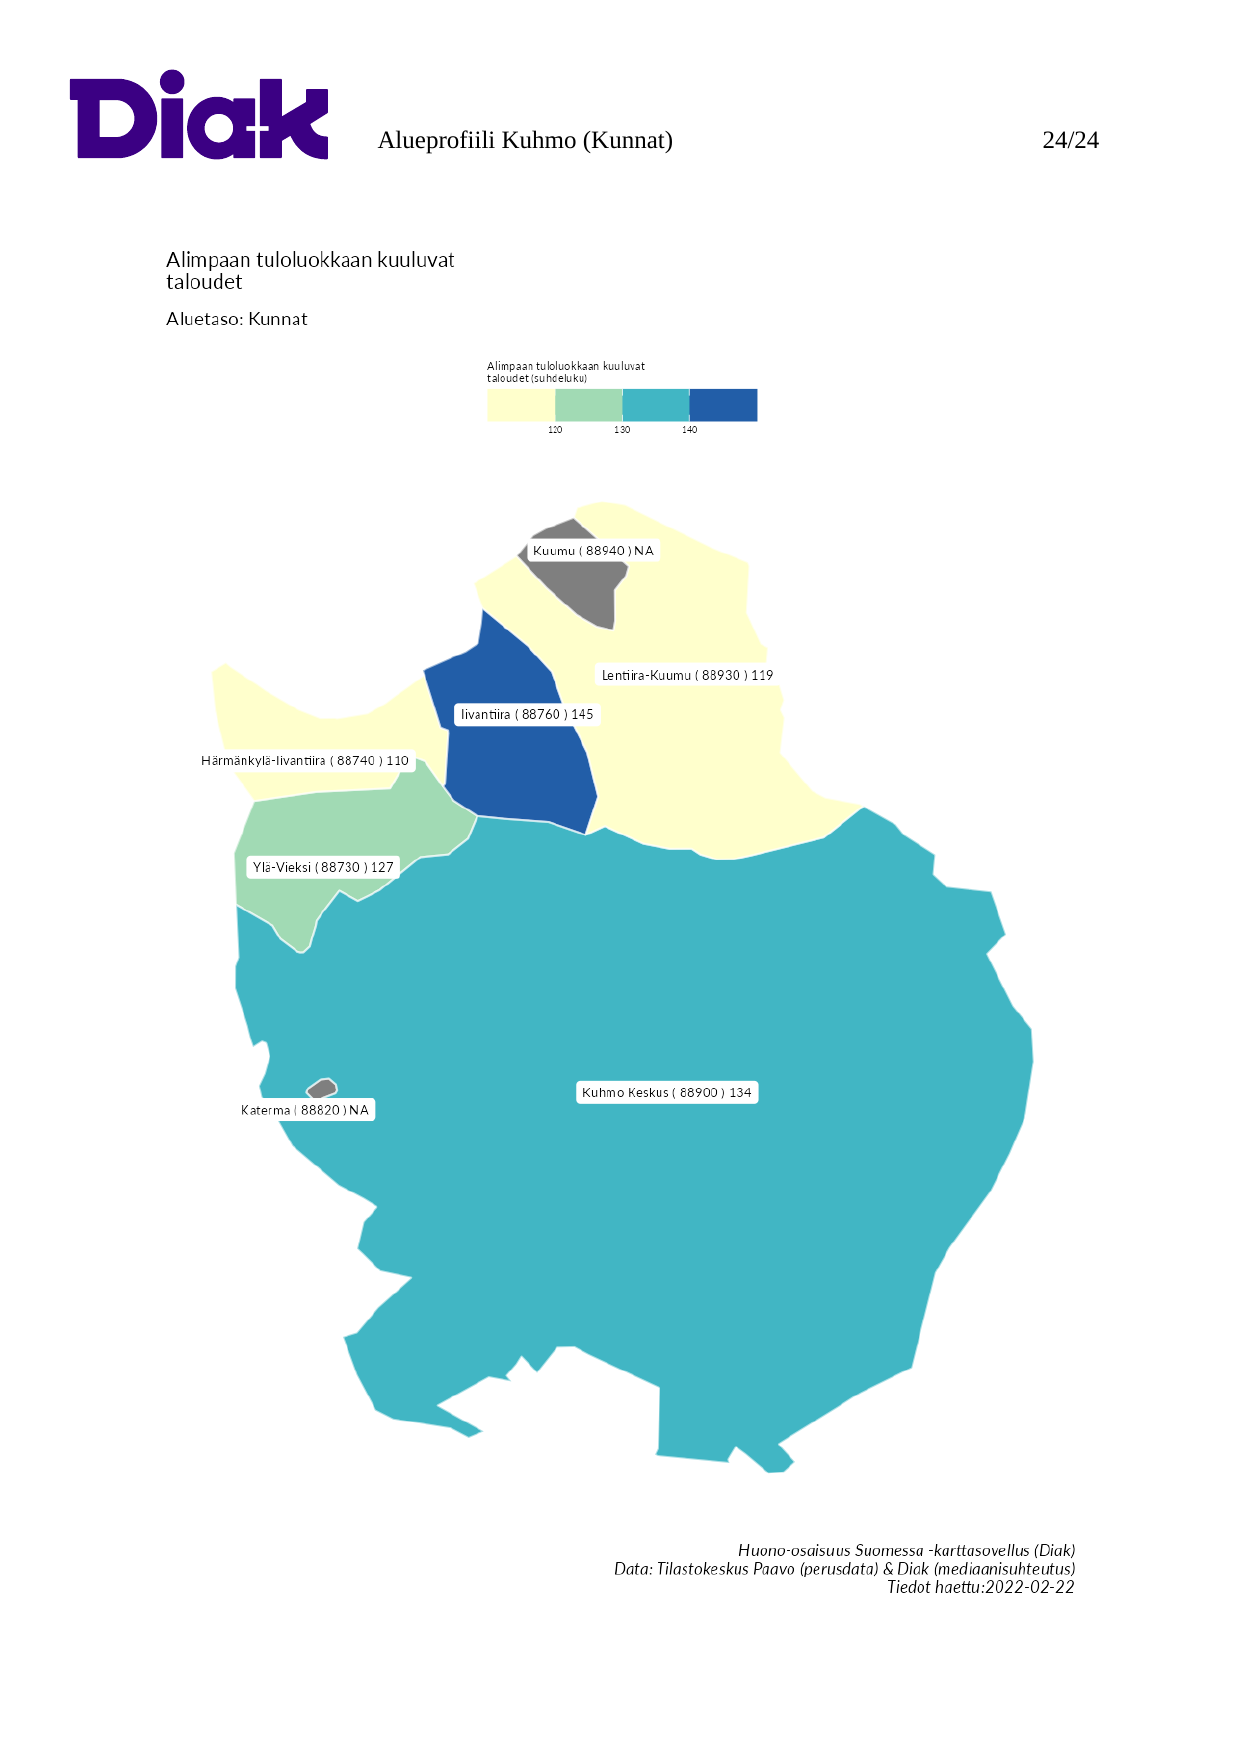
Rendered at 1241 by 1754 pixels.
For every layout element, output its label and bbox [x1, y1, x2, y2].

picture [61, 196, 1179, 1651]
